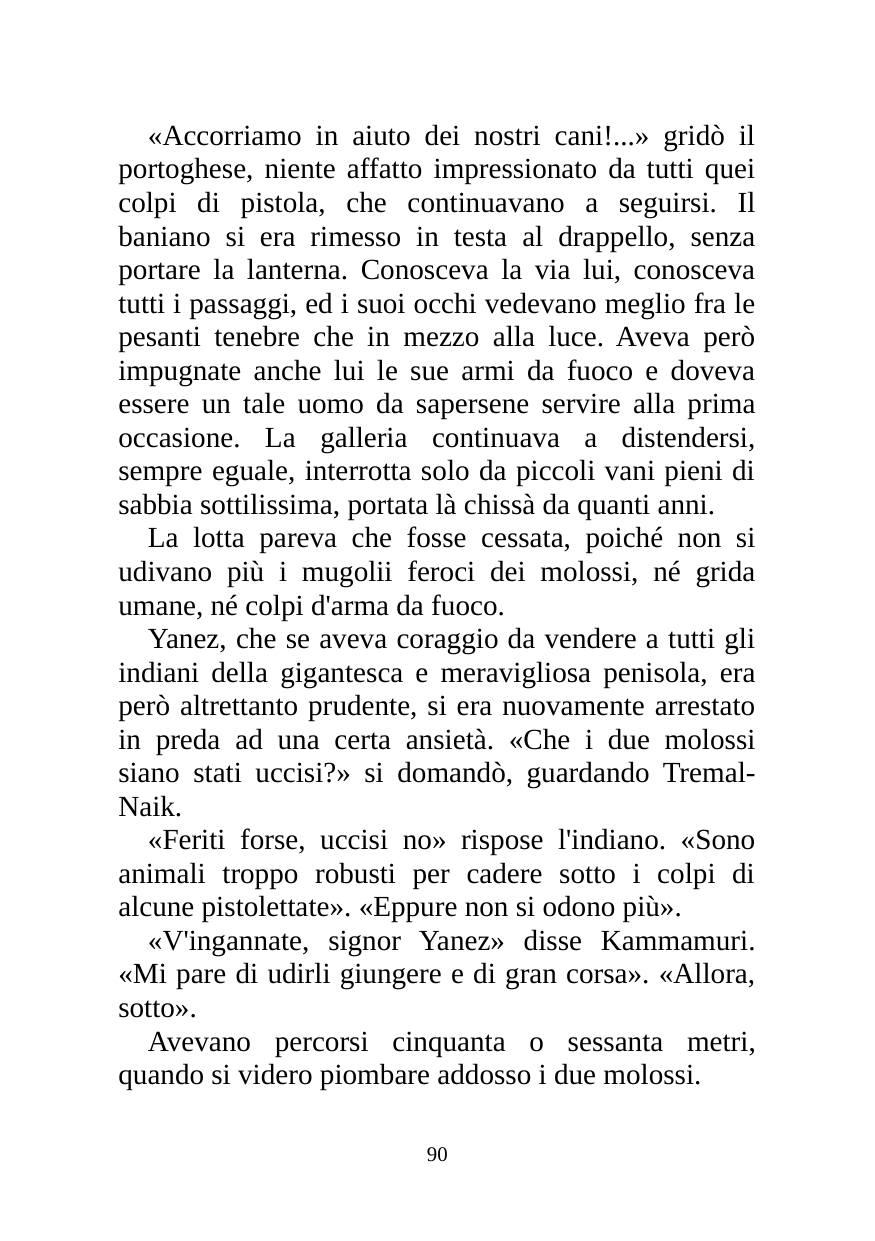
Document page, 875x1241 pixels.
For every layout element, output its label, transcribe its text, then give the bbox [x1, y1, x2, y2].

text «V'ingannate, signor Yanez» disse Kammamuri. «Mi pare di udirli giungere e di gran corsa». «Allora, sotto». [118, 923, 756, 1024]
text La lotta pareva che fosse cessata, poiché non si udivano più i mugolii feroci dei molossi, né grida umane, né colpi d'arma da fuoco. [118, 521, 756, 621]
text Avevano percorsi cinquanta o sessanta metri, quando si videro piombare addosso i due molossi. [118, 1024, 756, 1091]
text «Feriti forse, uccisi no» rispose l'indiano. «Sono animali troppo robusti per cadere sotto i colpi di alcune pistolettate». «Eppure non si odono più». [118, 822, 756, 923]
text Yanez, che se aveva coraggio da vendere a tutti gli indiani della gigantesca e meravigliosa penisola, era però altrettanto prudente, si era nuovamente arrestato in preda ad una certa ansietà. «Che i due molossi siano stati uccisi?» si domandò, guardando Tremal-Naik. [118, 621, 756, 822]
text «Accorriamo in aiuto dei nostri cani!...» gridò il portoghese, niente affatto impressionato da tutti quei colpi di pistola, che continuavano a seguirsi. Il baniano si era rimesso in testa al drappello, senza portare la lanterna. Conosceva la via lui, conosceva tutti i passaggi, ed i suoi occhi vedevano meglio fra le pesanti tenebre che in mezzo alla luce. Aveva però impugnate anche lui le sue armi da fuoco e doveva essere un tale uomo da sapersene servire alla prima occasione. La galleria continuava a distendersi, sempre eguale, interrotta solo da piccoli vani pieni di sabbia sottilissima, portata là chissà da quanti anni. [118, 118, 756, 521]
